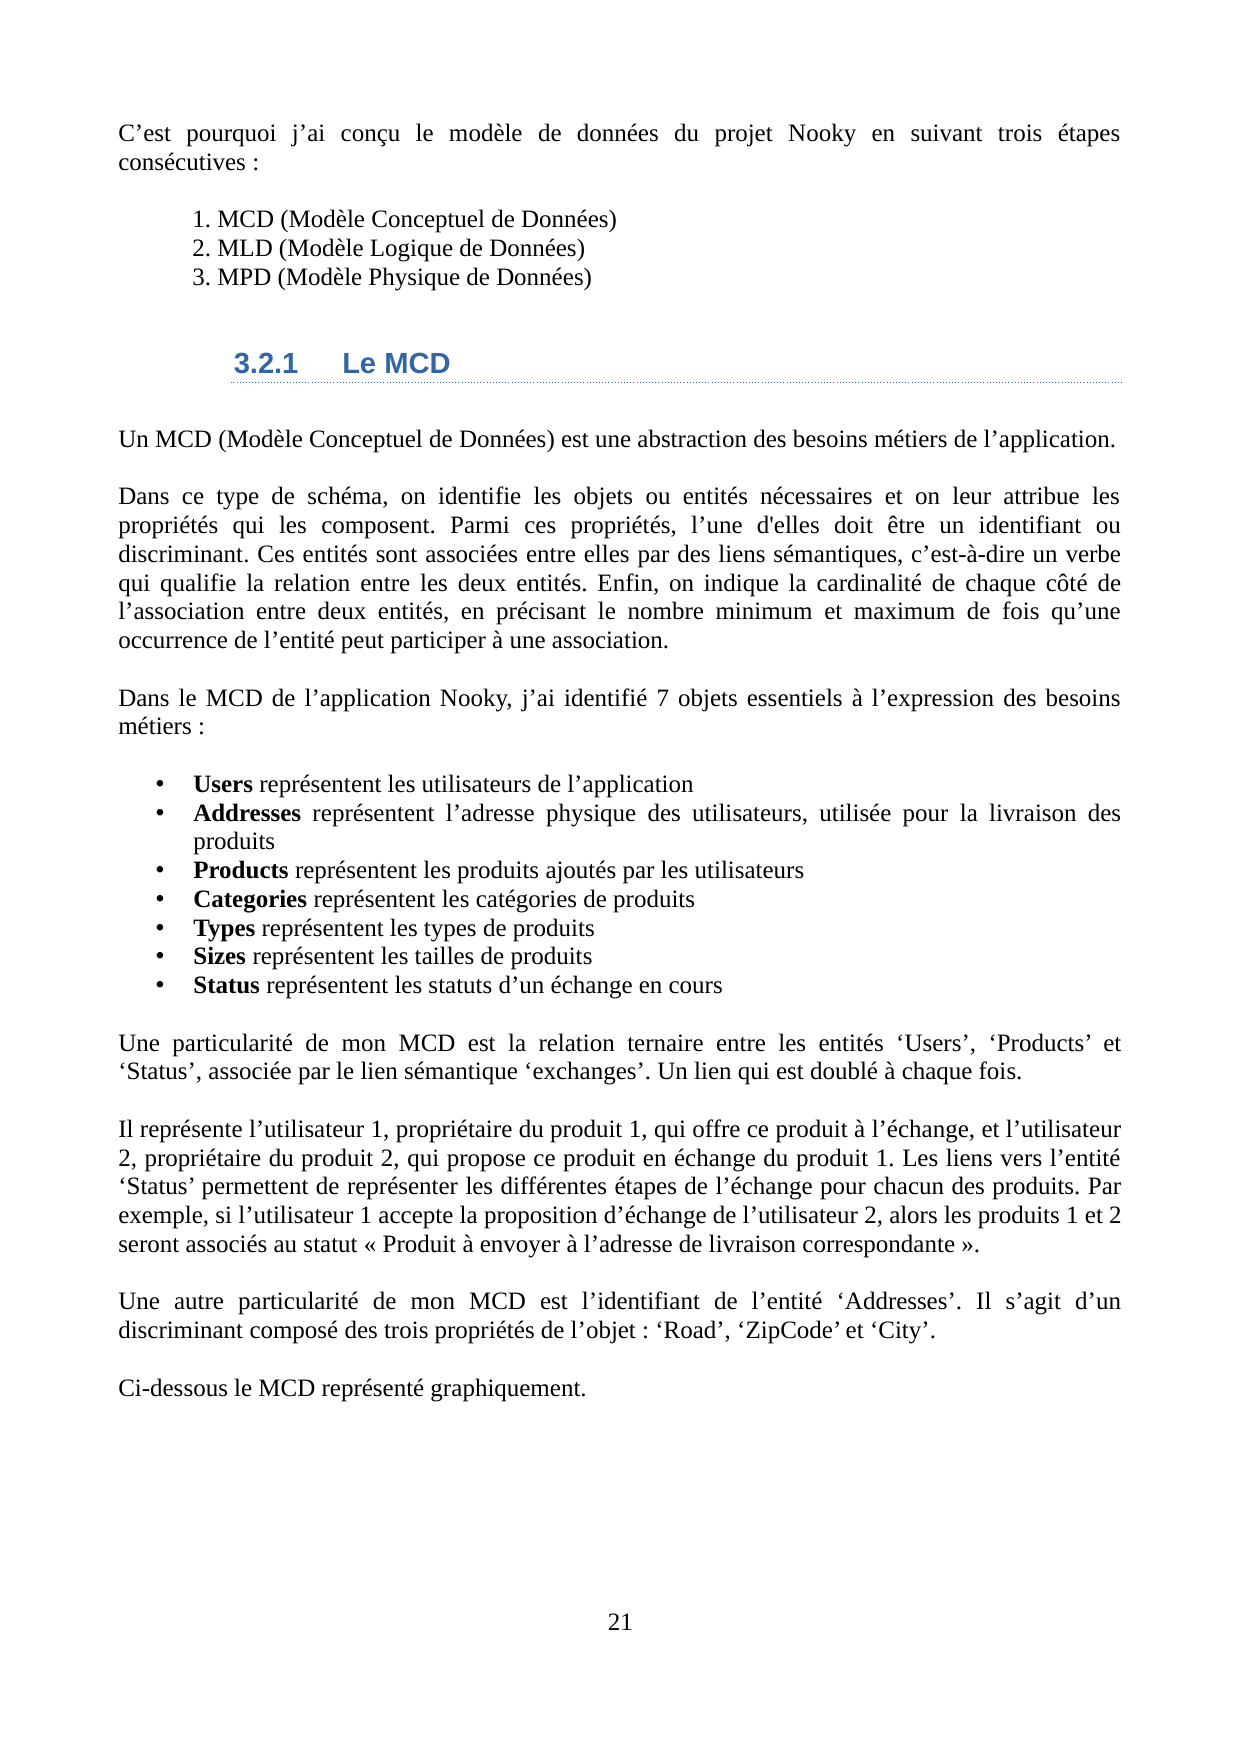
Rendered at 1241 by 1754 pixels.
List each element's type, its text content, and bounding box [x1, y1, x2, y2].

list Types représentent les types de produits [156, 913, 1122, 941]
list Categories représentent les catégories de produits [156, 884, 1122, 913]
list Addresses représentent l’adresse physique des utilisateurs, utilisée pour la livraison des produits [156, 798, 1122, 855]
text Une autre particularité de mon MCD est l’identifiant de l’entité ‘Addresses’. Il s’agit d’un discriminant composé des trois propriétés de l’objet : ‘Road’, ‘ZipCode’ et ‘City’. [118, 1286, 1122, 1344]
text Il représente l’utilisateur 1, propriétaire du produit 1, qui offre ce produit à l’échange, et l’utilisateur 2, propriétaire du produit 2, qui propose ce produit en échange du produit 1. Les liens vers l’entité ‘Status’ permettent de représenter les différentes étapes de l’échange pour chacun des produits. Par exemple, si l’utilisateur 1 accepte la proposition d’échange de l’utilisateur 2, alors les produits 1 et 2 seront associés au statut « Produit à envoyer à l’adresse de livraison correspondante ». [118, 1114, 1122, 1258]
text Une particularité de mon MCD est la relation ternaire entre les entités ‘Users’, ‘Products’ et ‘Status’, associée par le lien sémantique ‘exchanges’. Un lien qui est doublé à chaque fois. [118, 1028, 1122, 1085]
text 1. MCD (Modèle Conceptuel de Données) [118, 204, 1122, 233]
list Sizes représentent les tailles de produits [156, 941, 1122, 970]
subtitle Le MCD [231, 343, 1122, 383]
text 3. MPD (Modèle Physique de Données) [118, 262, 1122, 291]
list Products représentent les produits ajoutés par les utilisateurs [156, 855, 1122, 884]
text 2. MLD (Modèle Logique de Données) [118, 233, 1122, 262]
text Un MCD (Modèle Conceptuel de Données) est une abstraction des besoins métiers de l’application. [118, 424, 1122, 453]
text Dans ce type de schéma, on identifie les objets ou entités nécessaires et on leur attribue les propriétés qui les composent. Parmi ces propriétés, l’une d'elles doit être un identifiant ou discriminant. Ces entités sont associées entre elles par des liens sémantiques, c’est-à-dire un verbe qui qualifie la relation entre les deux entités. Enfin, on indique la cardinalité de chaque côté de l’association entre deux entités, en précisant le nombre minimum et maximum de fois qu’une occurrence de l’entité peut participer à une association. [118, 481, 1122, 654]
list Users représentent les utilisateurs de l’application [156, 769, 1122, 798]
text Dans le MCD de l’application Nooky, j’ai identifié 7 objets essentiels à l’expression des besoins métiers : [118, 683, 1122, 740]
text Ci-dessous le MCD représenté graphiquement. [118, 1373, 1122, 1401]
text C’est pourquoi j’ai conçu le modèle de données du projet Nooky en suivant trois étapes consécutives : [118, 118, 1122, 176]
list Status représentent les statuts d’un échange en cours [156, 970, 1122, 999]
